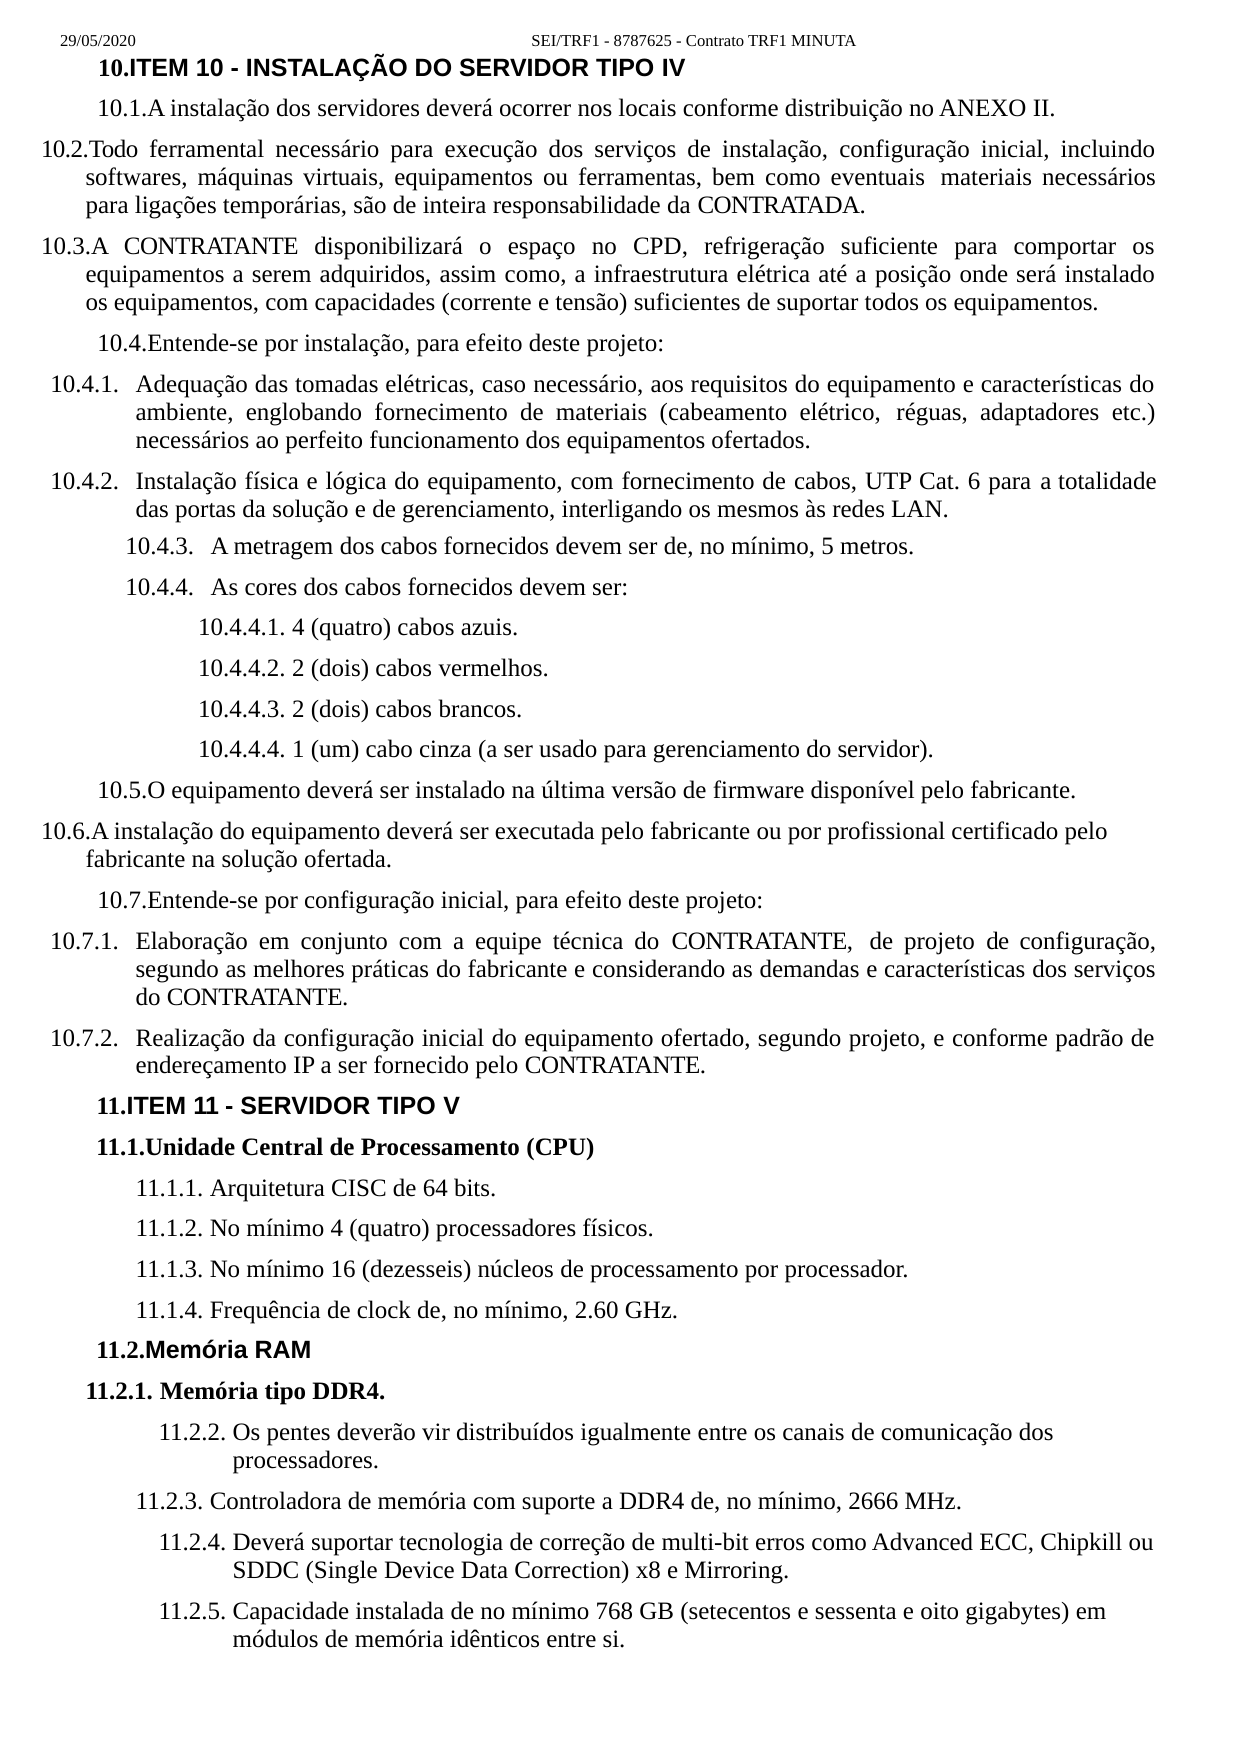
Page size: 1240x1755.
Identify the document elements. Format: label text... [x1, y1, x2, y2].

list Controladora de memória com suporte a DDR4 de, no mínimo, 2666 MHz. [135, 1486, 1189, 1514]
list Entende-se por configuração inicial, para efeito deste projeto: [119, 885, 1189, 913]
list 4 (quatro) cabos azuis. [198, 612, 1189, 641]
list Deverá suportar tecnologia de correção de multi-bit erros como Advanced ECC, Chipkill ou SDDC (Single Device Data Correction) x8 e Mirroring. [158, 1527, 1156, 1584]
subtitle ITEM 11 - SERVIDOR TIPO V [96, 1091, 1189, 1120]
list A CONTRATANTE disponibilizará o espaço no CPD, refrigeração suficiente para comportar os equipamentos a serem adquiridos, assim como, a infraestrutura elétrica até a posição onde será instalado os equipamentos, com capacidades (corrente e tensão) suficientes de suportar todos os equipamentos. [62, 231, 1156, 316]
list A instalação do equipamento deverá ser executada pelo fabricante ou por profissional certificado pelo fabricante na solução ofertada. [62, 816, 1155, 873]
list Realização da configuração inicial do equipamento ofertado, segundo projeto, e conforme padrão de endereçamento IP a ser fornecido pelo CONTRATANTE. [62, 1023, 1156, 1079]
list Instalação física e lógica do equipamento, com fornecimento de cabos, UTP Cat. 6 para a totalidade das portas da solução e de gerenciamento, interligando os mesmos às redes LAN. [62, 466, 1156, 523]
subtitle Memória RAM [118, 1335, 1189, 1364]
list Entende-se por instalação, para efeito deste projeto: [119, 328, 1189, 357]
list As cores dos cabos fornecidos devem ser: [137, 572, 1189, 600]
list Unidade Central de Processamento (CPU) [118, 1132, 1189, 1161]
list No mínimo 16 (dezesseis) núcleos de processamento por processador. [135, 1254, 1189, 1283]
list 2 (dois) cabos vermelhos. [198, 653, 1189, 682]
list Capacidade instalada de no mínimo 768 GB (setecentos e sessenta e oito gigabytes) em módulos de memória idênticos entre si. [158, 1596, 1156, 1653]
subtitle ITEM 10 - INSTALAÇÃO DO SERVIDOR TIPO IV [98, 53, 1189, 81]
list Os pentes deverão vir distribuídos igualmente entre os canais de comunicação dos processadores. [158, 1417, 1155, 1474]
list A metragem dos cabos fornecidos devem ser de, no mínimo, 5 metros. [137, 531, 1189, 560]
list No mínimo 4 (quatro) processadores físicos. [135, 1213, 1189, 1242]
list Todo ferramental necessário para execução dos serviços de instalação, configuração inicial, incluindo softwares, máquinas virtuais, equipamentos ou ferramentas, bem como eventuais materiais necessários para ligações temporárias, são de inteira responsabilidade da CONTRATADA. [62, 134, 1156, 219]
list Adequação das tomadas elétricas, caso necessário, aos requisitos do equipamento e características do ambiente, englobando fornecimento de materiais (cabeamento elétrico, réguas, adaptadores etc.) necessários ao perfeito funcionamento dos equipamentos ofertados. [62, 369, 1156, 454]
list Frequência de clock de, no mínimo, 2.60 GHz. [135, 1295, 1189, 1323]
list Arquitetura CISC de 64 bits. [135, 1173, 1189, 1202]
list O equipamento deverá ser instalado na última versão de firmware disponível pelo fabricante. [119, 775, 1189, 804]
list Elaboração em conjunto com a equipe técnica do CONTRATANTE, de projeto de configuração, segundo as melhores práticas do fabricante e considerando as demandas e características dos serviços do CONTRATANTE. [62, 926, 1156, 1010]
list A instalação dos servidores deverá ocorrer nos locais conforme distribuição no ANEXO II. [119, 93, 1189, 122]
list 2 (dois) cabos brancos. [198, 694, 1189, 722]
list 1 (um) cabo cinza (a ser usado para gerenciamento do servidor). [198, 734, 1189, 763]
list Memória tipo DDR4. [85, 1376, 1189, 1405]
